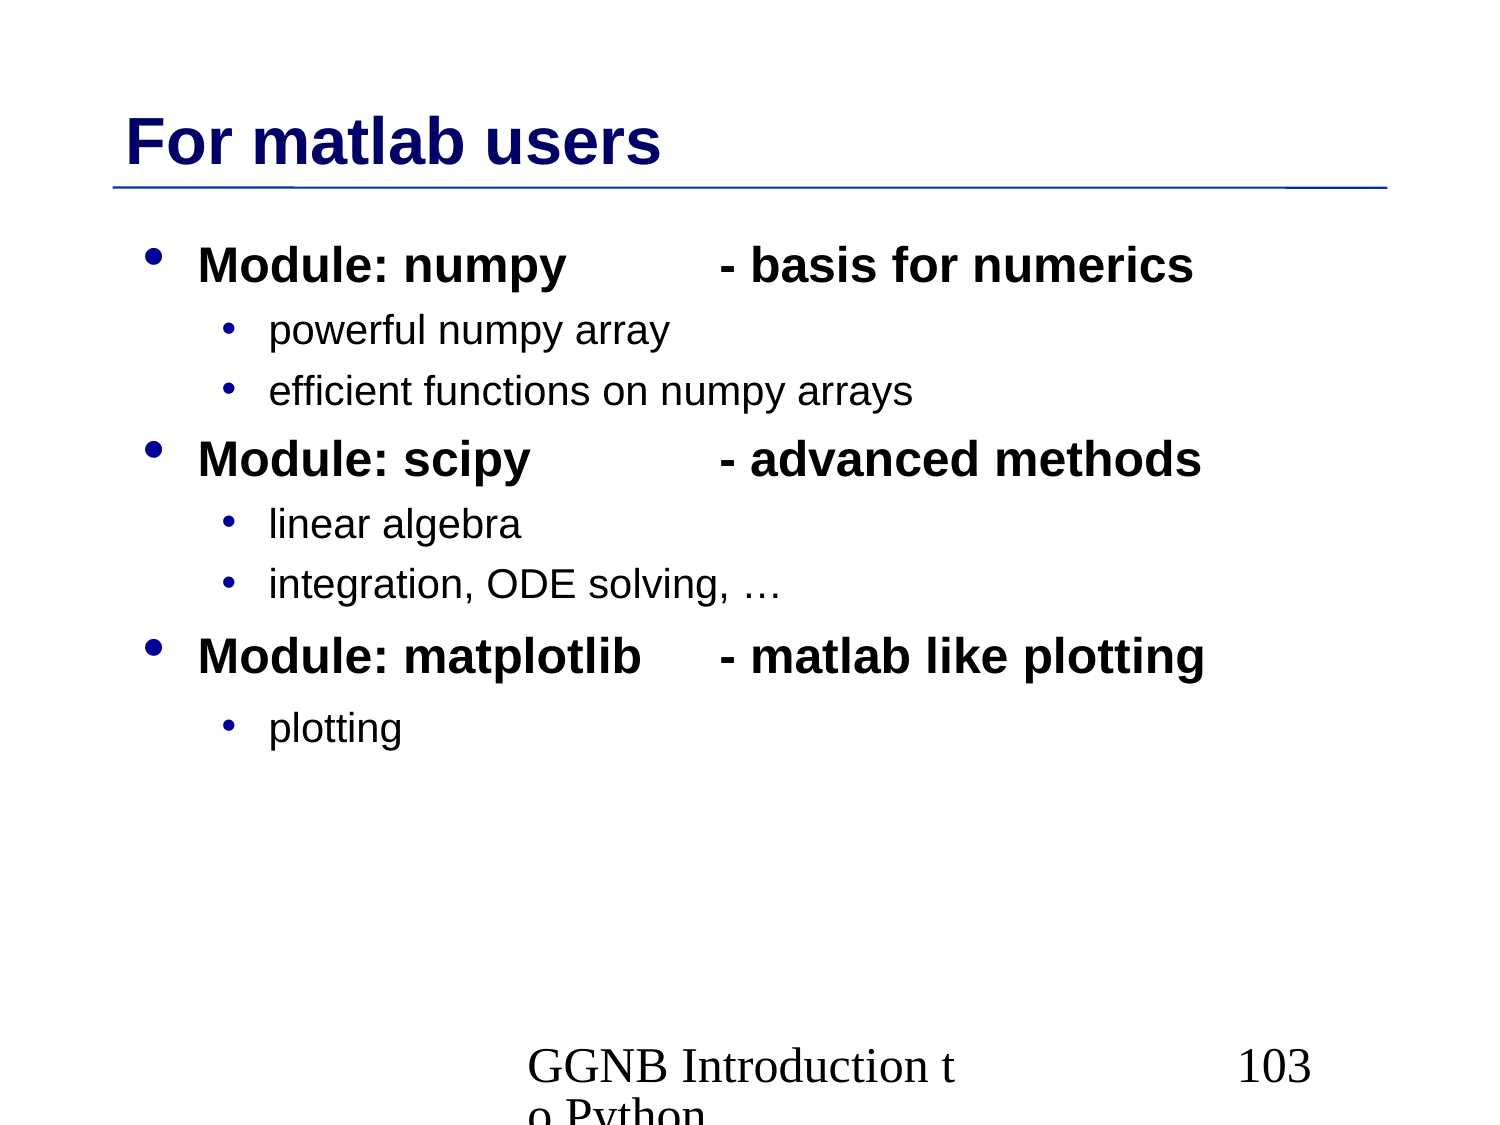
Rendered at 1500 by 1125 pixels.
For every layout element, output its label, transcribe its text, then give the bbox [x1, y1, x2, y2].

title For matlab users [112, 90, 1388, 185]
list Module: numpy - basis for numerics powerful numpy array efficient functions on numpy arrays Module: scipy - advanced methods linear algebra integration, ODE solving, … Module: matplotlib - matlab like plotting plotting [114, 225, 1385, 941]
